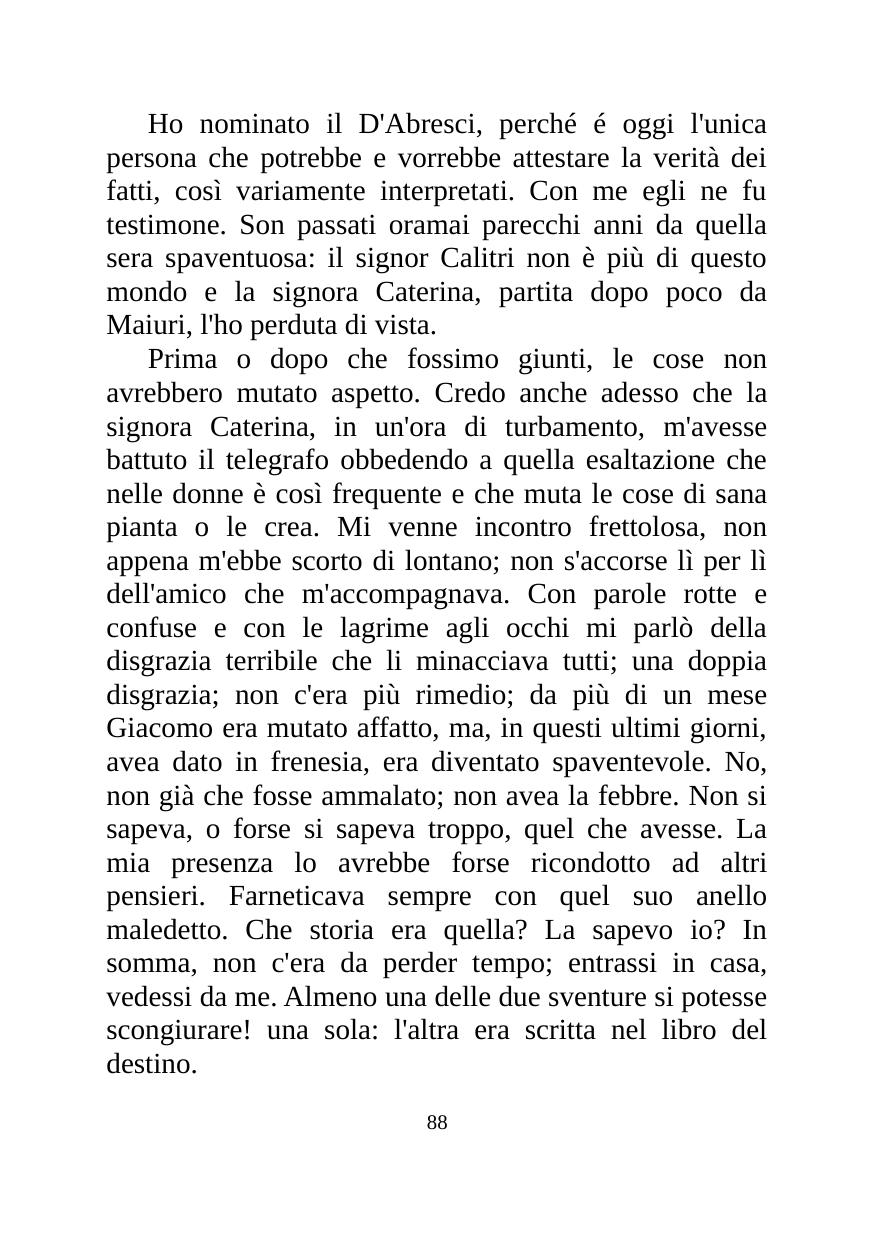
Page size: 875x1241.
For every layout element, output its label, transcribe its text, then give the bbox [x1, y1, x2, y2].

text Ho nominato il D'Abresci, perché é oggi l'unica persona che potrebbe e vorrebbe attestare la verità dei fatti, così variamente interpretati. Con me egli ne fu testimone. Son passati oramai parecchi anni da quella sera spaventuosa: il signor Calitri non è più di questo mondo e la signora Caterina, partita dopo poco da Maiuri, l'ho perduta di vista. [106, 106, 768, 341]
text Prima o dopo che fossimo giunti, le cose non avrebbero mutato aspetto. Credo anche adesso che la signora Caterina, in un'ora di turbamento, m'avesse battuto il telegrafo obbedendo a quella esaltazione che nelle donne è così frequente e che muta le cose di sana pianta o le crea. Mi venne incontro frettolosa, non appena m'ebbe scorto di lontano; non s'accorse lì per lì dell'amico che m'accompagnava. Con parole rotte e confuse e con le lagrime agli occhi mi parlò della disgrazia terribile che li minacciava tutti; una doppia disgrazia; non c'era più rimedio; da più di un mese Giacomo era mutato affatto, ma, in questi ultimi giorni, avea dato in frenesia, era diventato spaventevole. No, non già che fosse ammalato; non avea la febbre. Non si sapeva, o forse si sapeva troppo, quel che avesse. La mia presenza lo avrebbe forse ricondotto ad altri pensieri. Farneticava sempre con quel suo anello maledetto. Che storia era quella? La sapevo io? In somma, non c'era da perder tempo; entrassi in casa, vedessi da me. Almeno una delle due sventure si potesse scongiurare! una sola: l'altra era scritta nel libro del destino. [106, 342, 768, 1079]
